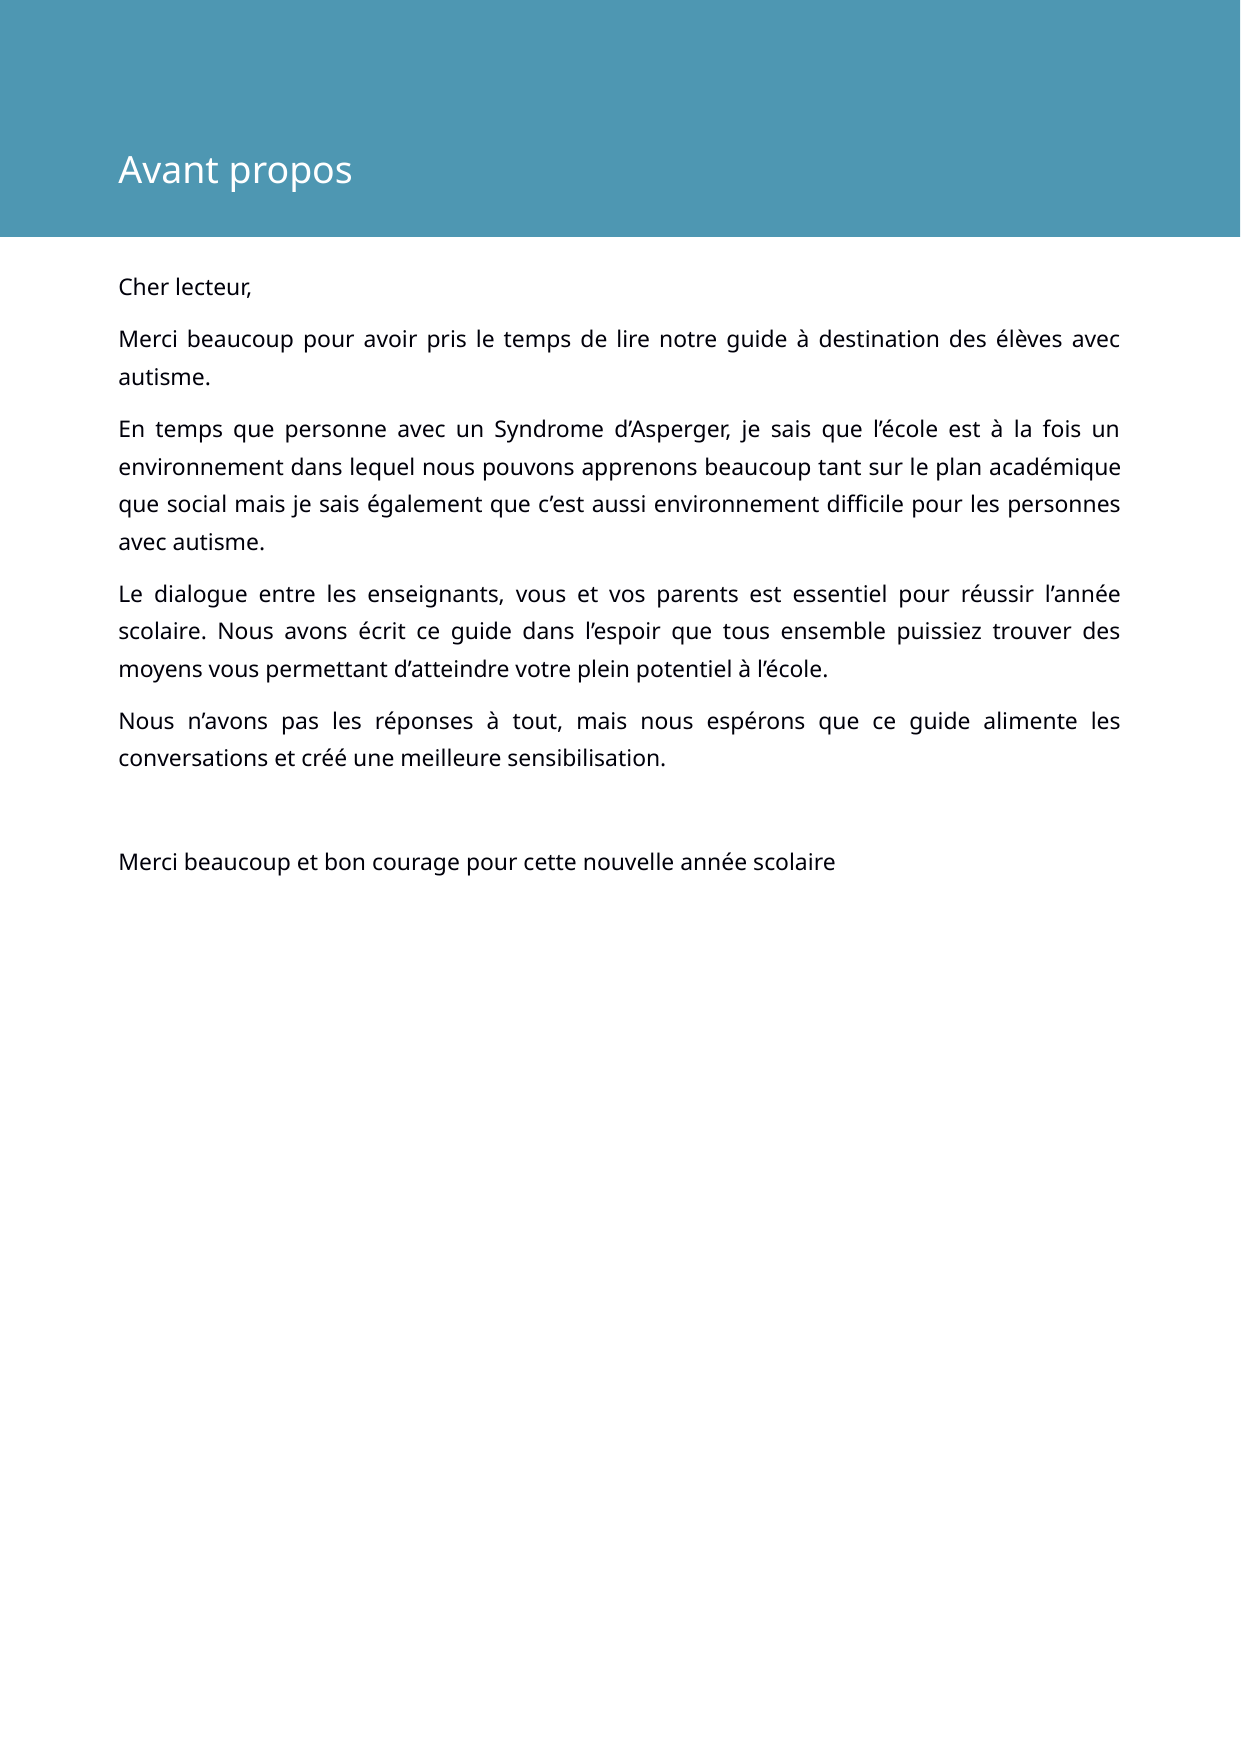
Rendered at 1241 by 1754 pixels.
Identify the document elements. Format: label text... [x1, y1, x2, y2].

text Nous n’avons pas les réponses à tout, mais nous espérons que ce guide alimente les conversations et créé une meilleure sensibilisation. [118, 705, 1122, 773]
text Merci beaucoup et bon courage pour cette nouvelle année scolaire [118, 846, 1122, 878]
subtitle Avant propos [118, 143, 1122, 194]
text Cher lecteur, [118, 271, 1122, 303]
text Merci beaucoup pour avoir pris le temps de lire notre guide à destination des élèves avec autisme. [118, 323, 1122, 392]
text Le dialogue entre les enseignants, vous et vos parents est essentiel pour réussir l’année scolaire. Nous avons écrit ce guide dans l’espoir que tous ensemble puissiez trouver des moyens vous permettant d’atteindre votre plein potentiel à l’école. [118, 578, 1122, 684]
text En temps que personne avec un Syndrome d’Asperger, je sais que l’école est à la fois un environnement dans lequel nous pouvons apprenons beaucoup tant sur le plan académique que social mais je sais également que c’est aussi environnement difficile pour les personnes avec autisme. [118, 413, 1122, 557]
